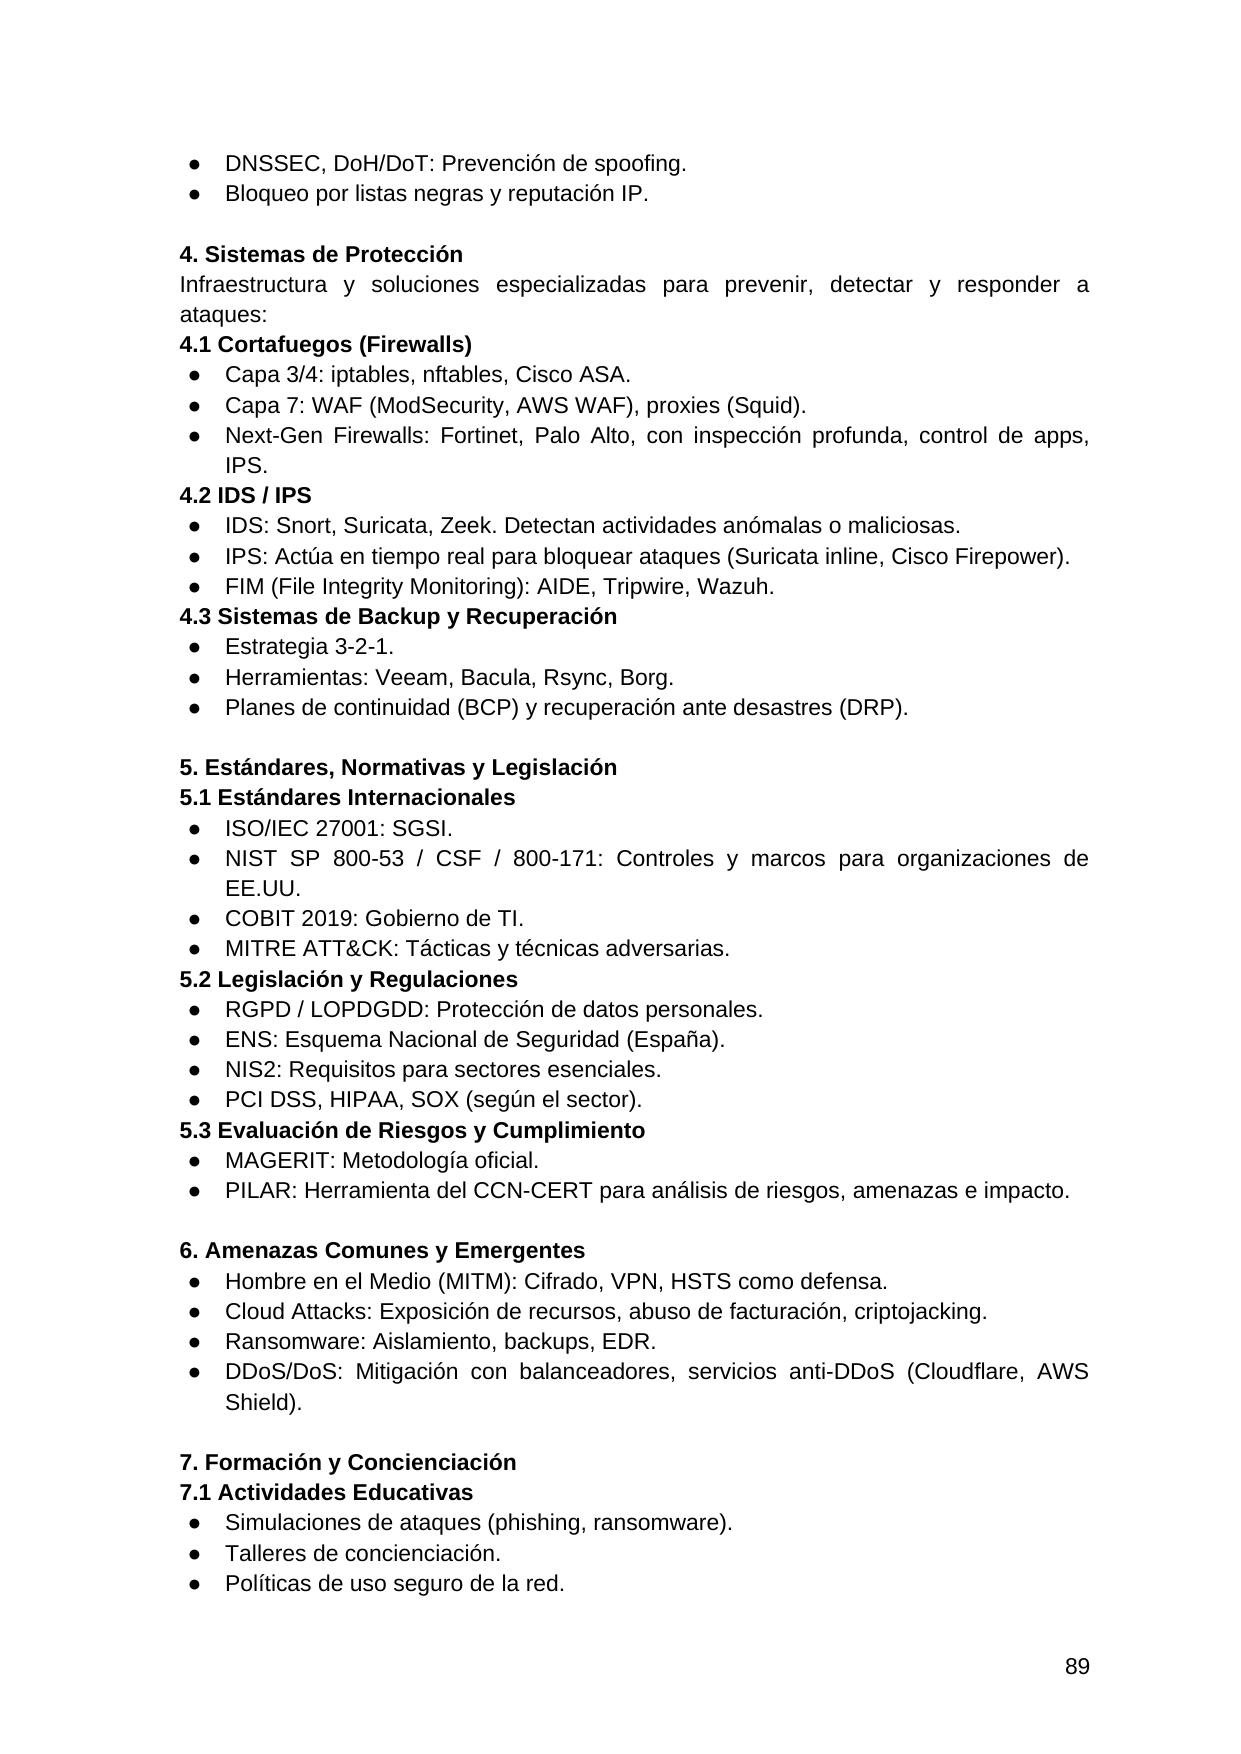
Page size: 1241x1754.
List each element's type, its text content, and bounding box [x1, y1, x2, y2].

list Bloqueo por listas negras y reputación IP. [187, 180, 1090, 207]
list RGPD / LOPDGDD: Protección de datos personales. [187, 996, 1090, 1022]
list Hombre en el Medio (MITM): Cifrado, VPN, HSTS como defensa. [187, 1268, 1090, 1294]
list PCI DSS, HIPAA, SOX (según el sector). [187, 1086, 1090, 1113]
list Ransomware: Aislamiento, backups, EDR. [187, 1328, 1090, 1354]
list Planes de continuidad (BCP) y recuperación ante desastres (DRP). [187, 694, 1090, 720]
list ENS: Esquema Nacional de Seguridad (España). [187, 1026, 1090, 1052]
list Next-Gen Firewalls: Fortinet, Palo Alto, con inspección profunda, control de apps, IPS. [187, 422, 1090, 478]
text 5. Estándares, Normativas y Legislación [179, 754, 1090, 781]
text 6. Amenazas Comunes y Emergentes [179, 1237, 1090, 1264]
text 4.3 Sistemas de Backup y Recuperación [179, 603, 1090, 629]
list DDoS/DoS: Mitigación con balanceadores, servicios anti-DDoS (Cloudflare, AWS Shield). [187, 1358, 1090, 1415]
text 4. Sistemas de Protección [179, 241, 1090, 267]
list Cloud Attacks: Exposición de recursos, abuso de facturación, criptojacking. [187, 1298, 1090, 1324]
list FIM (File Integrity Monitoring): AIDE, Tripwire, Wazuh. [187, 573, 1090, 599]
text 5.1 Estándares Internacionales [179, 784, 1090, 811]
list Capa 3/4: iptables, nftables, Cisco ASA. [187, 361, 1090, 388]
text 4.2 IDS / IPS [179, 482, 1090, 509]
list Estrategia 3-2-1. [187, 633, 1090, 660]
list Herramientas: Veeam, Bacula, Rsync, Borg. [187, 663, 1090, 690]
list Capa 7: WAF (ModSecurity, AWS WAF), proxies (Squid). [187, 392, 1090, 418]
list NIS2: Requisitos para sectores esenciales. [187, 1056, 1090, 1083]
list Políticas de uso seguro de la red. [187, 1570, 1090, 1596]
list DNSSEC, DoH/DoT: Prevención de spoofing. [187, 150, 1090, 176]
text 7. Formación y Concienciación [179, 1449, 1090, 1475]
list IDS: Snort, Suricata, Zeek. Detectan actividades anómalas o maliciosas. [187, 512, 1090, 539]
list NIST SP 800-53 / CSF / 800-171: Controles y marcos para organizaciones de EE.UU. [187, 845, 1090, 901]
list MITRE ATT&CK: Tácticas y técnicas adversarias. [187, 935, 1090, 962]
list COBIT 2019: Gobierno de TI. [187, 905, 1090, 932]
text 7.1 Actividades Educativas [179, 1479, 1090, 1506]
text 4.1 Cortafuegos (Firewalls) [179, 331, 1090, 358]
list Simulaciones de ataques (phishing, ransomware). [187, 1509, 1090, 1536]
text 5.2 Legislación y Regulaciones [179, 966, 1090, 992]
list Talleres de concienciación. [187, 1539, 1090, 1566]
list IPS: Actúa en tiempo real para bloquear ataques (Suricata inline, Cisco Firepower). [187, 543, 1090, 569]
list MAGERIT: Metodología oficial. [187, 1147, 1090, 1173]
list PILAR: Herramienta del CCN-CERT para análisis de riesgos, amenazas e impacto. [187, 1177, 1090, 1203]
list ISO/IEC 27001: SGSI. [187, 814, 1090, 841]
text 5.3 Evaluación de Riesgos y Cumplimiento [179, 1117, 1090, 1143]
text Infraestructura y soluciones especializadas para prevenir, detectar y responder a ataques: [179, 271, 1090, 327]
